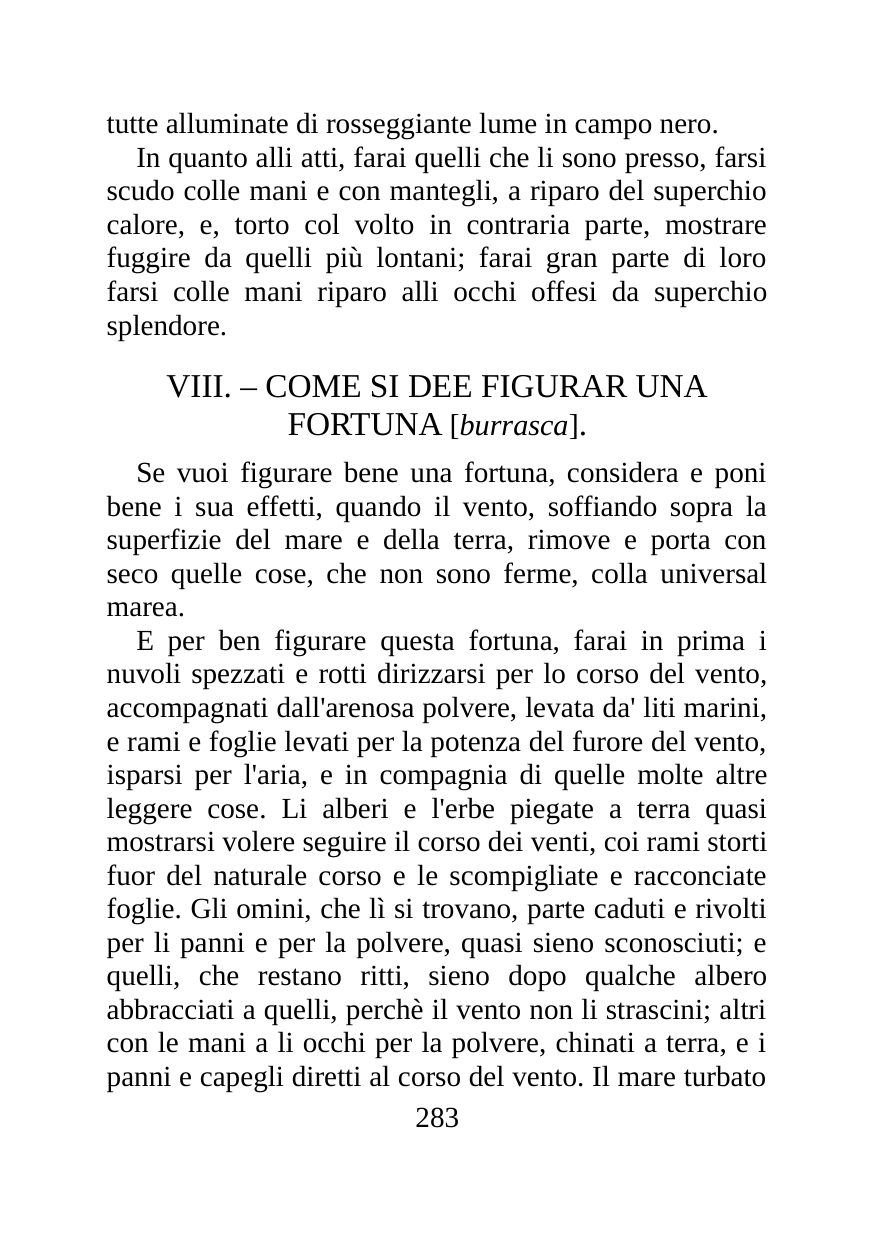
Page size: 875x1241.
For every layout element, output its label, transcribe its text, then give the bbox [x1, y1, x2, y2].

text In quanto alli atti, farai quelli che li sono presso, farsi scudo colle mani e con mantegli, a riparo del superchio calore, e, torto col volto in contraria parte, mostrare fuggire da quelli più lontani; farai gran parte di loro farsi colle mani riparo alli occhi offesi da superchio splendore. [106, 140, 768, 341]
subtitle VIII. ‒ COME SI DEE FIGURAR UNA FORTUNA [burrasca]. [106, 366, 768, 443]
text Se vuoi figurare bene una fortuna, considera e poni bene i sua effetti, quando il vento, soffiando sopra la superfizie del mare e della terra, rimove e porta con seco quelle cose, che non sono ferme, colla universal marea. [106, 455, 768, 623]
text E per ben figurare questa fortuna, farai in prima i nuvoli spezzati e rotti dirizzarsi per lo corso del vento, accompagnati dall'arenosa polvere, levata da' liti marini, e rami e foglie levati per la potenza del furore del vento, isparsi per l'aria, e in compagnia di quelle molte altre leggere cose. Li alberi e l'erbe piegate a terra quasi mostrarsi volere seguire il corso dei venti, coi rami storti fuor del naturale corso e le scompigliate e racconciate foglie. Gli omini, che lì si trovano, parte caduti e rivolti per li panni e per la polvere, quasi sieno sconosciuti; e quelli, che restano ritti, sieno dopo qualche albero abbracciati a quelli, perchè il vento non li strascini; altri con le mani a li occhi per la polvere, chinati a terra, e i panni e capegli diretti al corso del vento. Il mare turbato [106, 623, 768, 1093]
text tutte alluminate di rosseggiante lume in campo nero. [106, 106, 768, 140]
